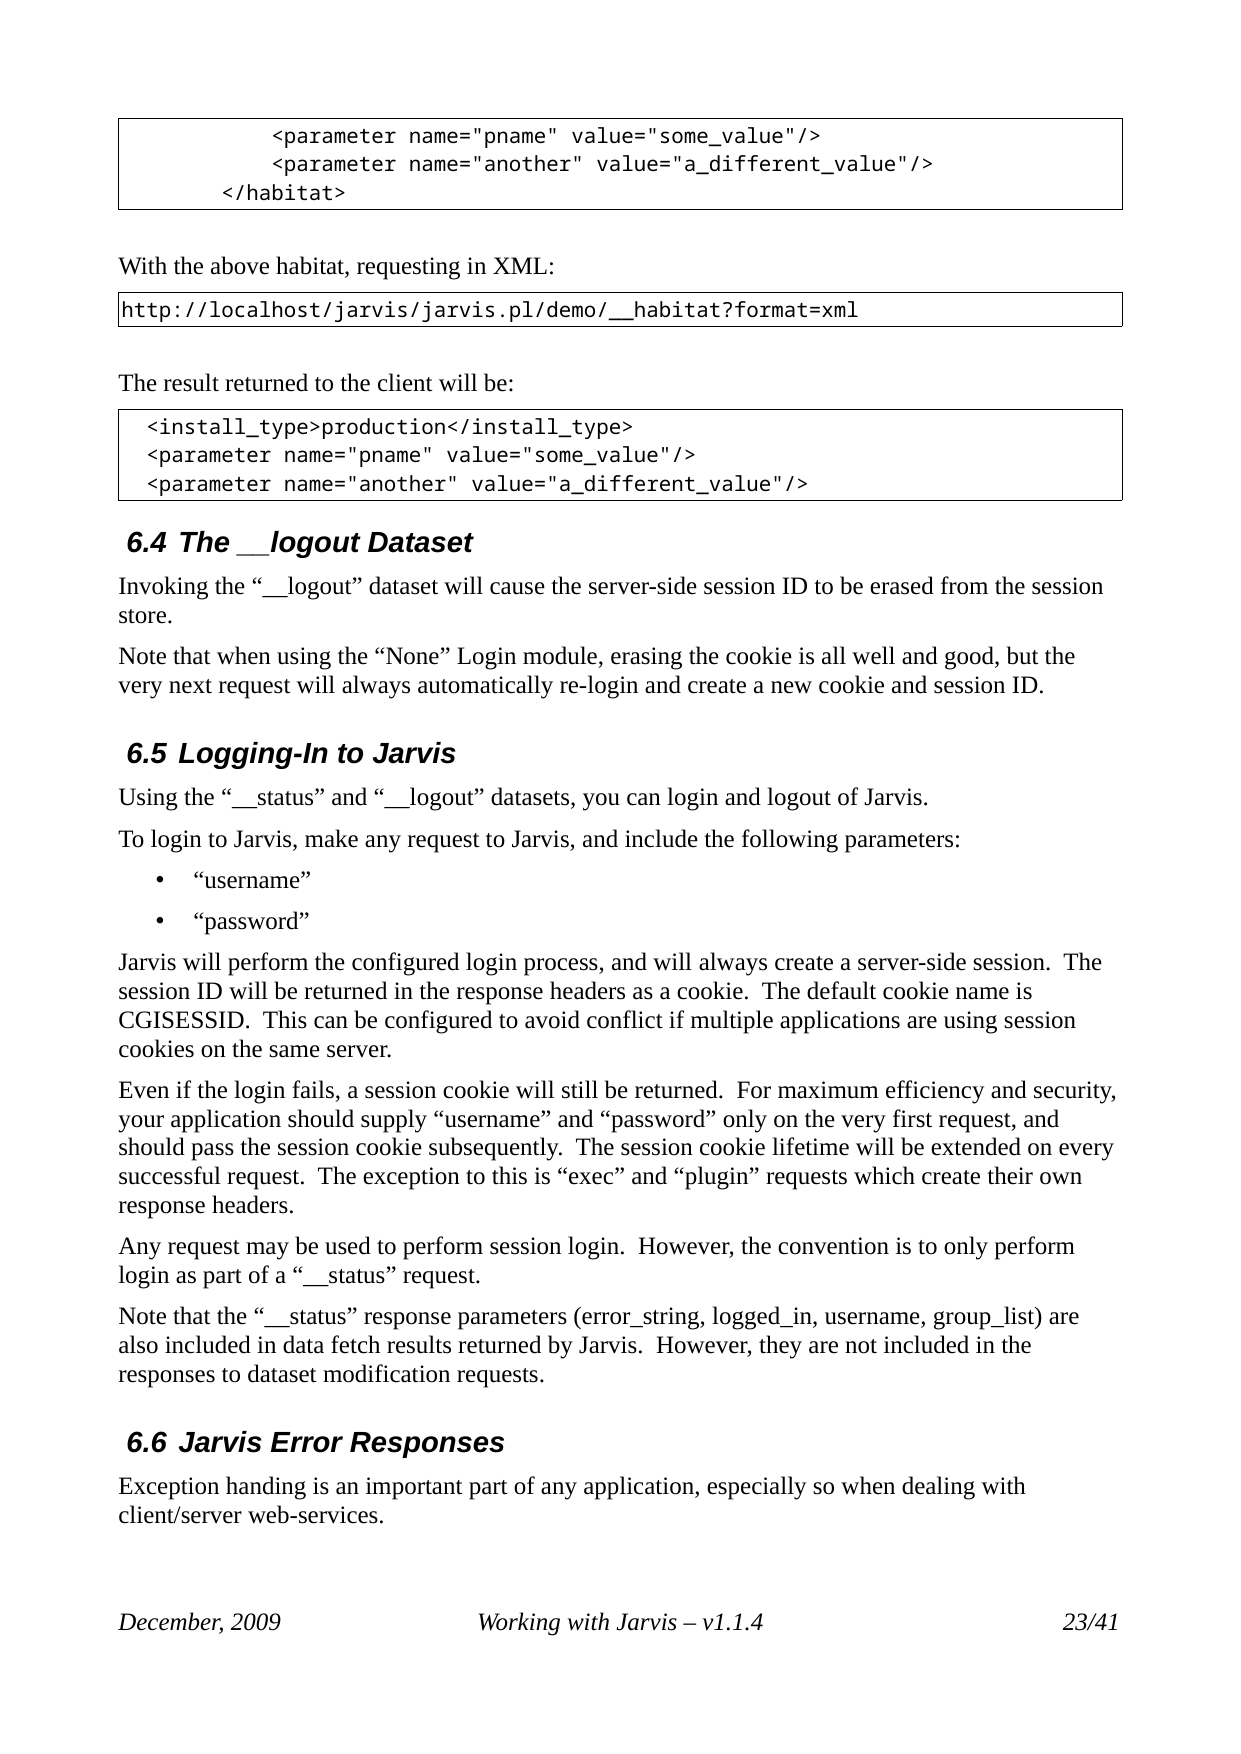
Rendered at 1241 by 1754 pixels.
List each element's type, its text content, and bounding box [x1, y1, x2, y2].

text http://localhost/jarvis/jarvis.pl/demo/__habitat?format=xml [119, 293, 1122, 326]
list “username” [156, 865, 1122, 894]
text <install_type>production</install_type> [119, 410, 1122, 437]
text <parameter name="another" value="a_different_value"/> [119, 466, 1122, 500]
text Exception handing is an important part of any application, especially so when dealing with client/server web-services. [118, 1471, 1122, 1528]
text To login to Jarvis, make any request to Jarvis, and include the following parameters: [118, 824, 1122, 852]
text </habitat> [119, 175, 1122, 209]
text Even if the login fails, a session cookie will still be returned. For maximum efficiency and security, your application should supply “username” and “password” only on the very first request, and should pass the session cookie subsequently. The session cookie lifetime will be extended on every successful request. The exception to this is “exec” and “plugin” requests which create their own response headers. [118, 1075, 1122, 1219]
text Any request may be used to perform session login. However, the convention is to only perform login as part of a “__status” request. [118, 1231, 1122, 1289]
list “password” [156, 906, 1122, 935]
text Using the “__status” and “__logout” datasets, you can login and logout of Jarvis. [118, 782, 1122, 811]
subtitle The __logout Dataset [118, 525, 1122, 559]
text Jarvis will perform the configured login process, and will always create a server-side session. The session ID will be returned in the response headers as a cookie. The default cookie name is CGISESSID. This can be configured to avoid conflict if multiple applications are using session cookies on the same server. [118, 947, 1122, 1062]
text <parameter name="another" value="a_different_value"/> [119, 147, 1122, 175]
subtitle Logging-In to Jarvis [118, 736, 1122, 770]
text With the above habitat, requesting in XML: [118, 251, 1122, 279]
text The result returned to the client will be: [118, 368, 1122, 396]
text Note that the “__status” response parameters (error_string, logged_in, username, group_list) are also included in data fetch results returned by Jarvis. However, they are not included in the responses to dataset modification requests. [118, 1301, 1122, 1387]
text Invoking the “__logout” dataset will cause the server-side session ID to be erased from the session store. [118, 571, 1122, 629]
subtitle Jarvis Error Responses [118, 1425, 1122, 1458]
text <parameter name="pname" value="some_value"/> [119, 437, 1122, 466]
text <parameter name="pname" value="some_value"/> [119, 119, 1122, 147]
text Note that when using the “None” Login module, erasing the cookie is all well and good, but the very next request will always automatically re-login and create a new cookie and session ID. [118, 641, 1122, 699]
